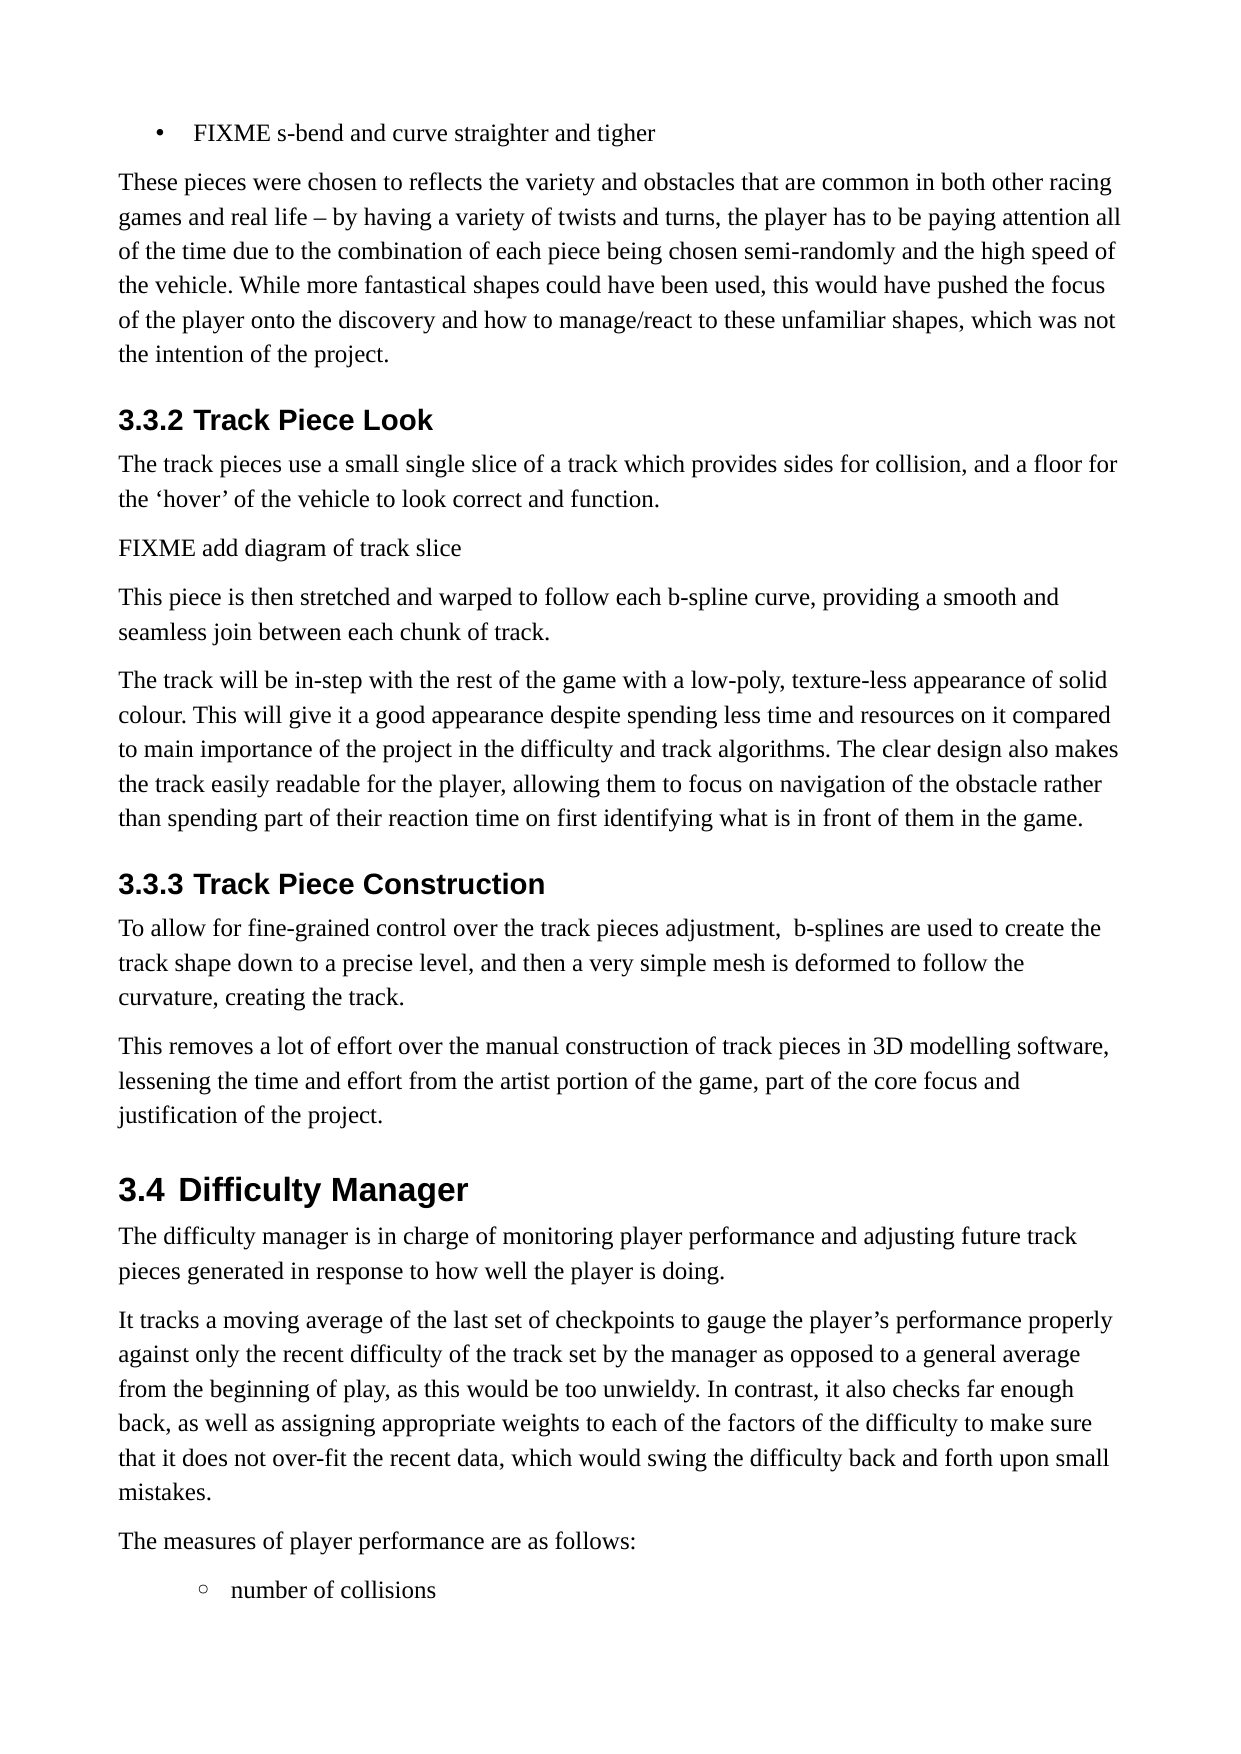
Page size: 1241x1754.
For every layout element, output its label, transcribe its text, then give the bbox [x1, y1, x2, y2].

text This removes a lot of effort over the manual construction of track pieces in 3D modelling software, lessening the time and effort from the artist portion of the game, part of the core focus and justification of the project. [118, 1031, 1122, 1129]
text The track pieces use a small single slice of a track which provides sides for collision, and a floor for the ‘hover’ of the vehicle to look correct and function. [118, 449, 1122, 513]
text The difficulty manager is in charge of monitoring player performance and adjusting future track pieces generated in response to how well the player is doing. [118, 1221, 1122, 1285]
list number of collisions [193, 1576, 1122, 1604]
subtitle Track Piece Construction [118, 867, 1122, 901]
text This piece is then stretched and warped to follow each b-spline curve, providing a smooth and seamless join between each chunk of track. [118, 582, 1122, 645]
text It tracks a moving average of the last set of checkpoints to gauge the player’s performance properly against only the recent difficulty of the track set by the manager as opposed to a general average from the beginning of play, as this would be too unwieldy. In contrast, it also checks far enough back, as well as assigning appropriate weights to each of the factors of the difficulty to make sure that it does not over-fit the recent data, which would swing the difficulty back and forth upon small mistakes. [118, 1305, 1122, 1506]
text FIXME add diagram of track slice [118, 533, 1122, 562]
text To allow for fine-grained control over the track pieces adjustment, b-splines are used to create the track shape down to a precise level, and then a very simple mesh is deformed to follow the curvature, creating the track. [118, 913, 1122, 1011]
text The measures of player performance are as follows: [118, 1526, 1122, 1555]
subtitle Difficulty Manager [118, 1170, 1122, 1209]
list FIXME s-bend and curve straighter and tigher [156, 118, 1122, 147]
subtitle Track Piece Look [118, 403, 1122, 437]
text These pieces were chosen to reflects the variety and obstacles that are common in both other racing games and real life – by having a variety of twists and turns, the player has to be paying attention all of the time due to the combination of each piece being chosen semi-randomly and the high speed of the vehicle. While more fantastical shapes could have been used, this would have pushed the focus of the player onto the discovery and how to manage/react to these unfamiliar shapes, which was not the intention of the project. [118, 167, 1122, 368]
text The track will be in-step with the rest of the game with a low-poly, texture-less appearance of solid colour. This will give it a good appearance despite spending less time and resources on it compared to main importance of the project in the difficulty and track algorithms. The clear design also makes the track easily readable for the player, allowing them to focus on navigation of the obstacle rather than spending part of their reaction time on first identifying what is in front of them in the game. [118, 666, 1122, 832]
